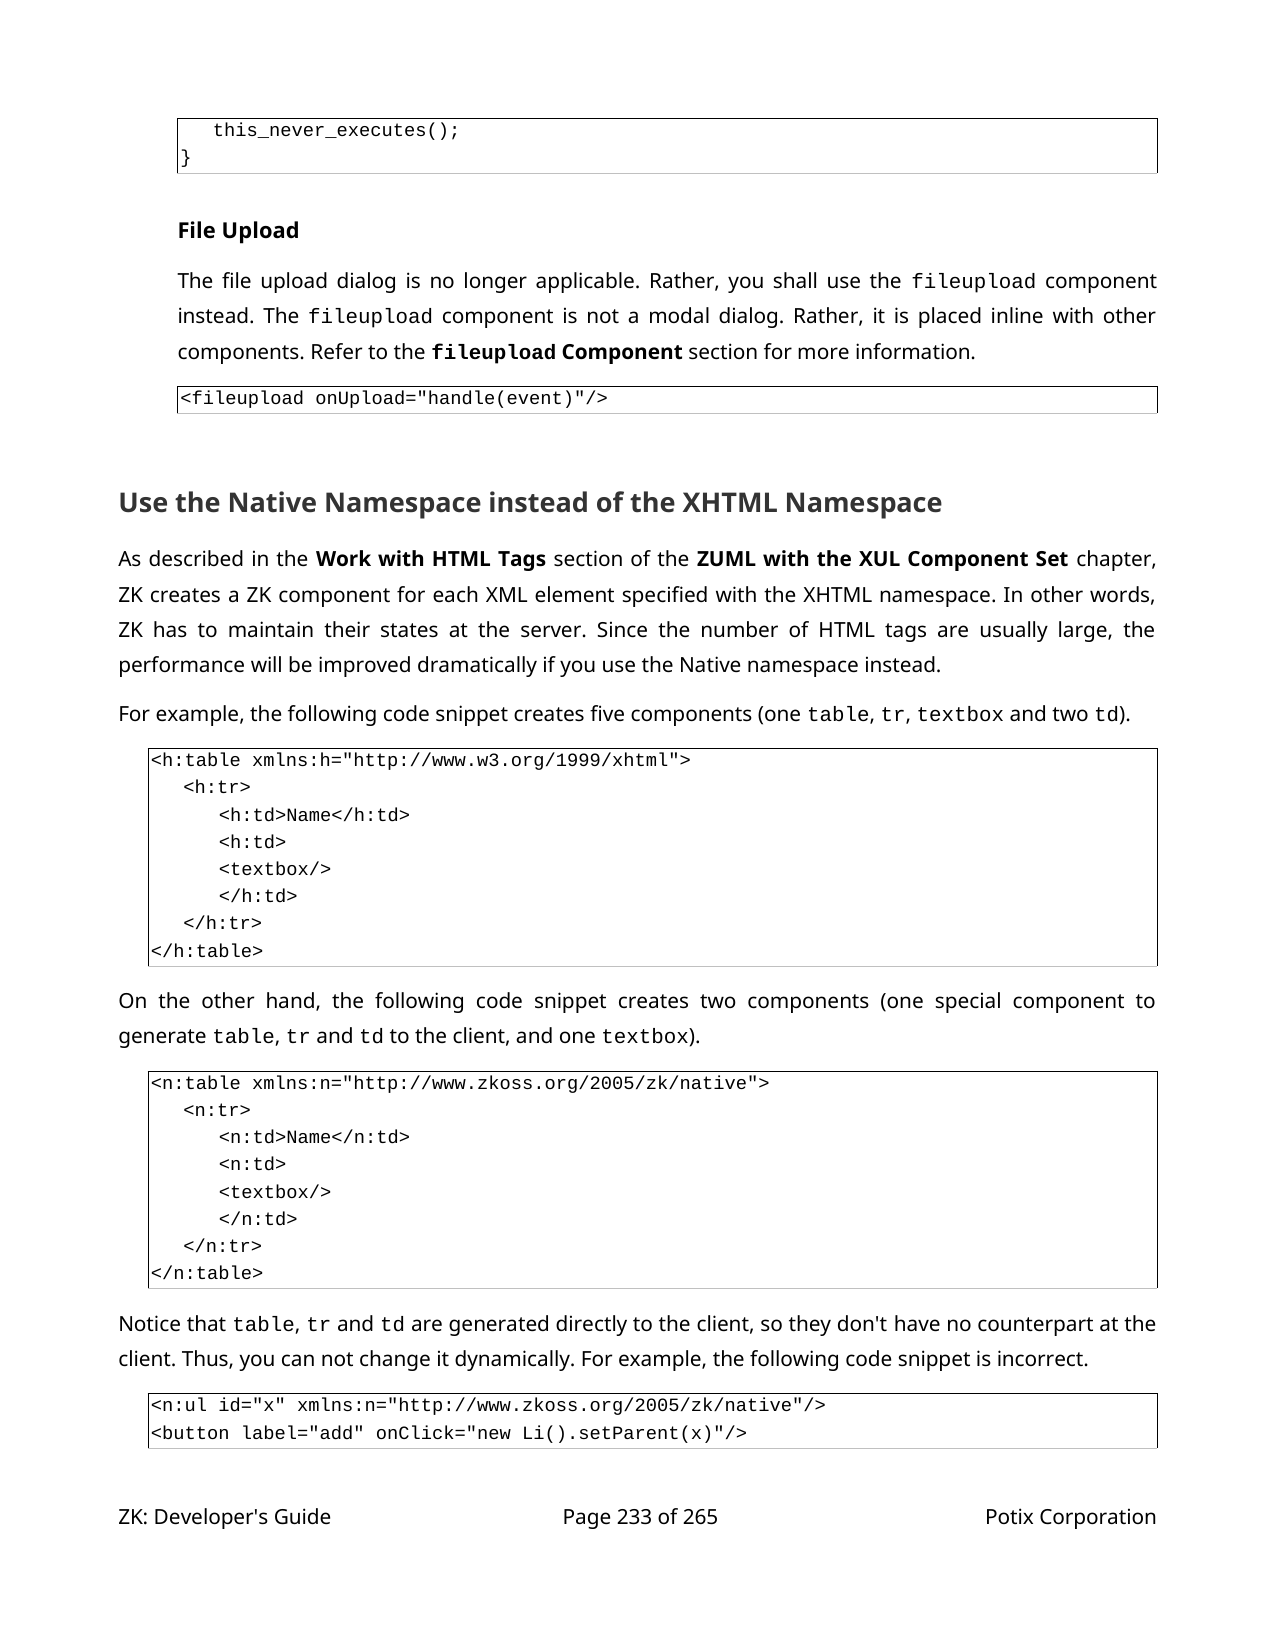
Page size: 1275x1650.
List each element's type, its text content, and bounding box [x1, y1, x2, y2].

text On the other hand, the following code snippet creates two components (one special component to generate table, tr and td to the client, and one textbox). [118, 986, 1157, 1050]
text <n:td>Name</n:td> [149, 1125, 1157, 1149]
subtitle File Upload [177, 215, 1157, 245]
text As described in the Work with HTML Tags section of the ZUML with the XUL Component Set chapter, ZK creates a ZK component for each XML element specified with the XHTML namespace. In other words, ZK has to maintain their states at the server. Since the number of HTML tags are usually large, the performance will be improved dramatically if you use the Native namespace instead. [118, 544, 1157, 678]
subtitle Use the Native Namespace instead of the XHTML Namespace [118, 484, 1157, 521]
text </h:td> [149, 884, 1157, 908]
text <n:tr> [149, 1098, 1157, 1122]
text } [178, 145, 1157, 173]
text <textbox/> [149, 1179, 1157, 1204]
text <h:td> [149, 830, 1157, 854]
text </h:tr> [149, 911, 1157, 936]
text <n:table xmlns:n="http://www.zkoss.org/2005/zk/native"> [149, 1072, 1157, 1095]
text </n:table> [149, 1261, 1157, 1288]
text For example, the following code snippet creates five components (one table, tr, textbox and two td). [118, 699, 1157, 727]
text <h:td>Name</h:td> [149, 802, 1157, 827]
text </h:table> [149, 938, 1157, 966]
text </n:td> [149, 1207, 1157, 1231]
text <fileupload onUpload="handle(event)"/> [178, 387, 1157, 413]
text </n:tr> [149, 1234, 1157, 1258]
text Notice that table, tr and td are generated directly to the client, so they don't have no counterpart at the client. Thus, you can not change it dynamically. For example, the following code snippet is incorrect. [118, 1309, 1157, 1373]
text <h:table xmlns:h="http://www.w3.org/1999/xhtml"> [149, 749, 1157, 772]
text <h:tr> [149, 775, 1157, 799]
text The file upload dialog is no longer applicable. Rather, you shall use the fileupload component instead. The fileupload component is not a modal dialog. Rather, it is placed inline with other components. Refer to the fileupload Component section for more information. [177, 266, 1157, 365]
text <textbox/> [149, 857, 1157, 881]
text this_never_executes(); [178, 119, 1157, 142]
text <button label="add" onClick="new Li().setParent(x)"/> [149, 1421, 1157, 1448]
text <n:ul id="x" xmlns:n="http://www.zkoss.org/2005/zk/native"/> [149, 1394, 1157, 1418]
text <n:td> [149, 1152, 1157, 1177]
